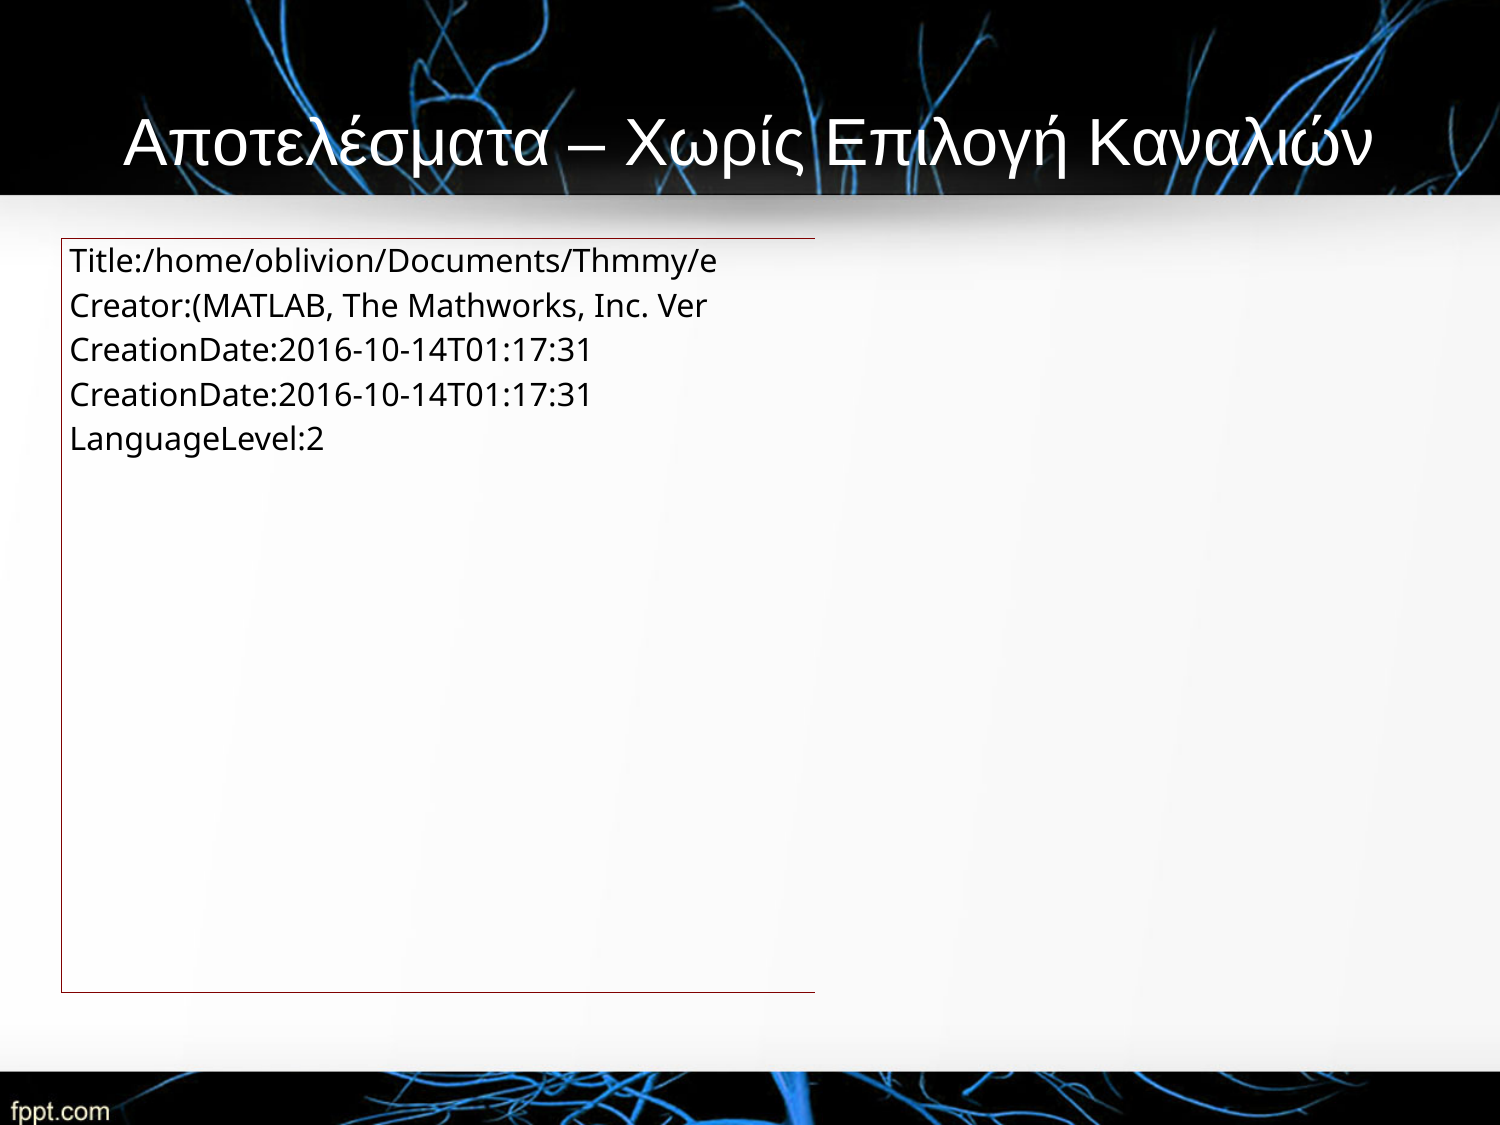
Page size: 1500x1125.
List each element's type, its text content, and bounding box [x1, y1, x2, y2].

list [75, 202, 1425, 945]
title Αποτελέσματα – Χωρίς Επιλογή Καναλιών [75, 45, 1425, 202]
picture [0, 0, 1500, 1125]
